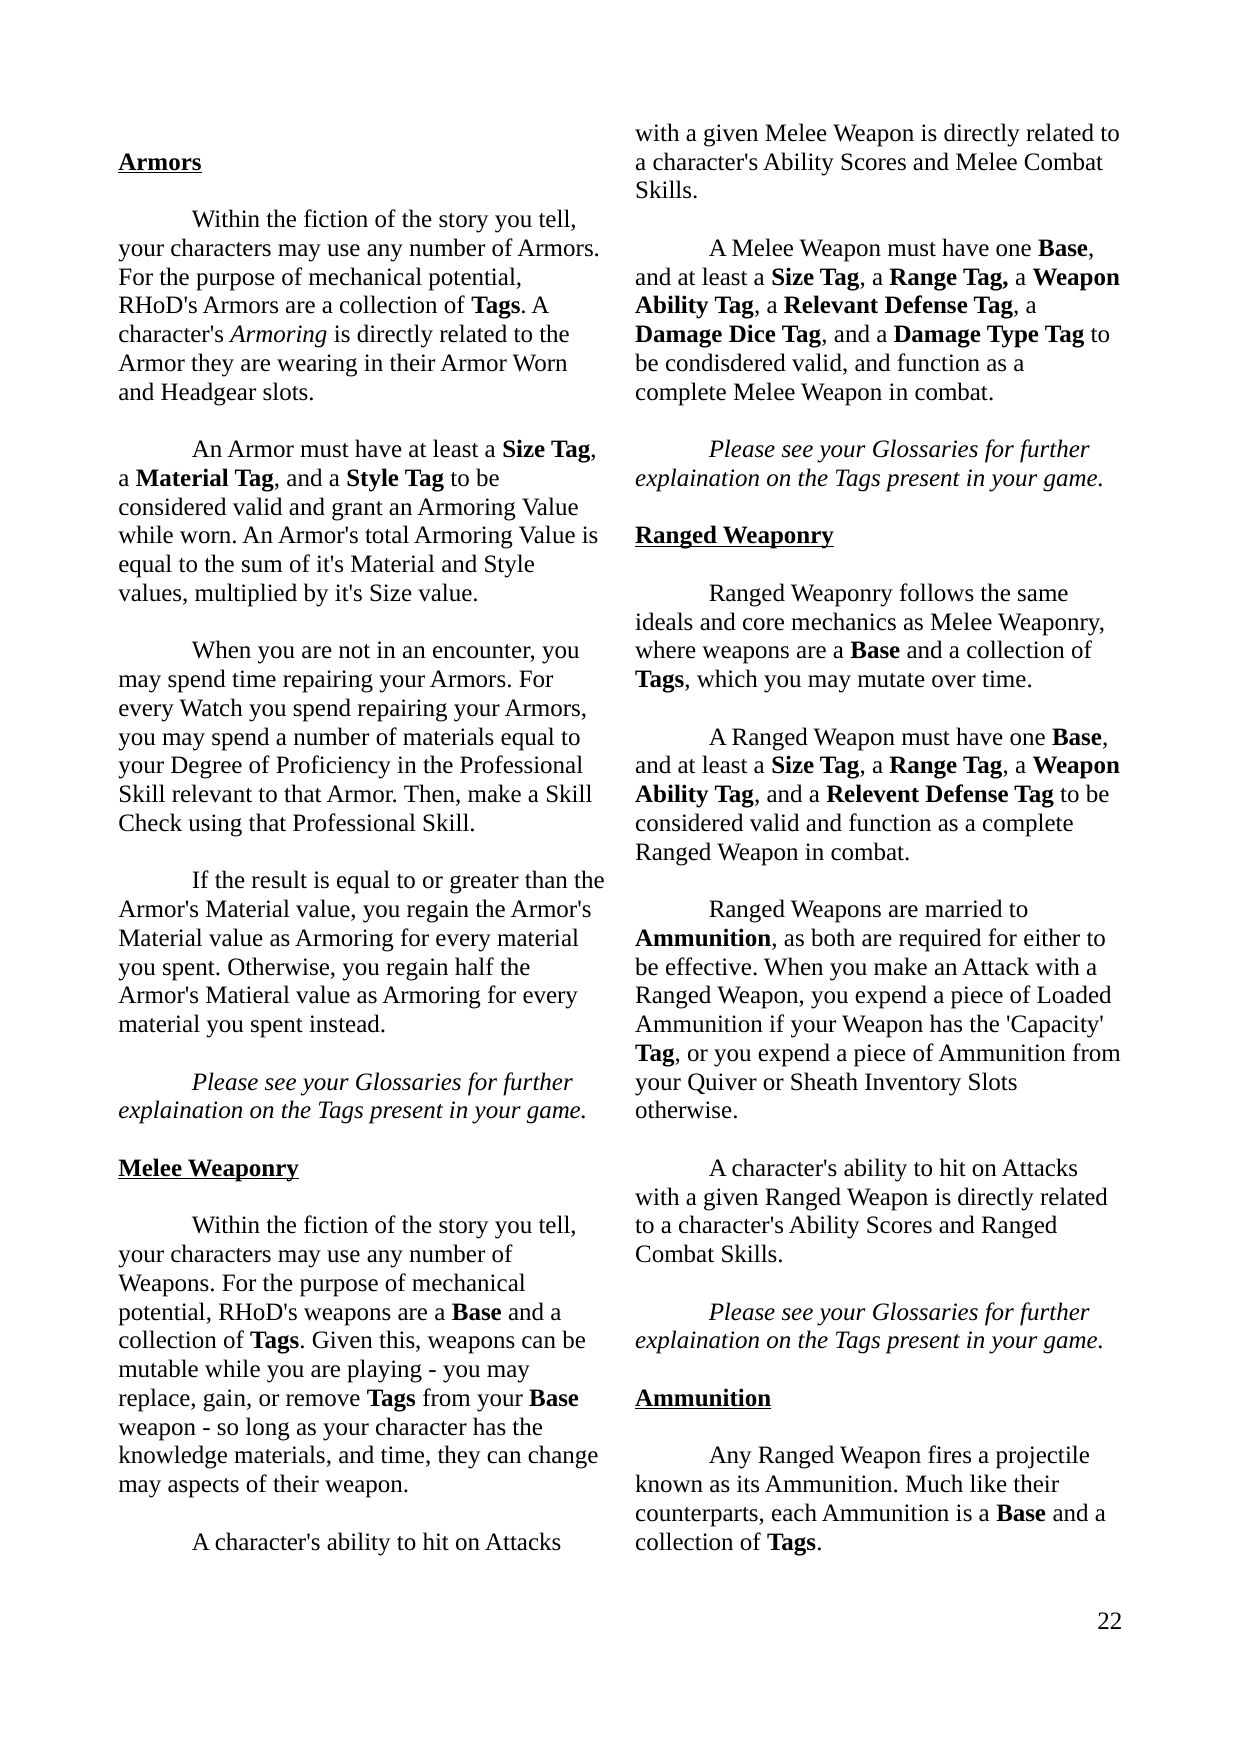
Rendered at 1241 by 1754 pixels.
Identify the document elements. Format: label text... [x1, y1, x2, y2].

text A Melee Weapon must have one Base, and at least a Size Tag, a Range Tag, a Weapon Ability Tag, a Relevant Defense Tag, a Damage Dice Tag, and a Damage Type Tag to be condisdered valid, and function as a complete Melee Weapon in combat. [635, 233, 1122, 406]
text Please see your Glossaries for further explaination on the Tags present in your game. [635, 1297, 1122, 1354]
text Ammunition [635, 1383, 1122, 1412]
text Within the fiction of the story you tell, your characters may use any number of Weapons. For the purpose of mechanical potential, RHoD's weapons are a Base and a collection of Tags. Given this, weapons can be mutable while you are playing - you may replace, gain, or remove Tags from your Base weapon - so long as your character has the knowledge materials, and time, they can change may aspects of their weapon. [118, 1211, 605, 1498]
text A character's ability to hit on Attacks with a given Ranged Weapon is directly related to a character's Ability Scores and Ranged Combat Skills. [635, 1153, 1122, 1268]
text Any Ranged Weapon fires a projectile known as its Ammunition. Much like their counterparts, each Ammunition is a Base and a collection of Tags. [635, 1441, 1122, 1556]
text Ranged Weaponry follows the same ideals and core mechanics as Melee Weaponry, where weapons are a Base and a collection of Tags, which you may mutate over time. [635, 578, 1122, 693]
text with a given Melee Weapon is directly related to a character's Ability Scores and Melee Combat Skills. [635, 118, 1122, 204]
text Armors [118, 147, 605, 176]
text Melee Weaponry [118, 1153, 605, 1182]
text Ranged Weaponry [635, 521, 1122, 549]
text An Armor must have at least a Size Tag, a Material Tag, and a Style Tag to be considered valid and grant an Armoring Value while worn. An Armor's total Armoring Value is equal to the sum of it's Material and Style values, multiplied by it's Size value. [118, 434, 605, 607]
text Ranged Weapons are married to Ammunition, as both are required for either to be effective. When you make an Attack with a Ranged Weapon, you expend a piece of Loaded Ammunition if your Weapon has the 'Capacity' Tag, or you expend a piece of Ammunition from your Quiver or Sheath Inventory Slots otherwise. [635, 894, 1122, 1124]
text A character's ability to hit on Attacks [118, 1527, 605, 1556]
text Please see your Glossaries for further explaination on the Tags present in your game. [635, 434, 1122, 492]
text If the result is equal to or greater than the Armor's Material value, you regain the Armor's Material value as Armoring for every material you spent. Otherwise, you regain half the Armor's Matieral value as Armoring for every material you spent instead. [118, 866, 605, 1038]
text When you are not in an encounter, you may spend time repairing your Armors. For every Watch you spend repairing your Armors, you may spend a number of materials equal to your Degree of Proficiency in the Professional Skill relevant to that Armor. Then, make a Skill Check using that Professional Skill. [118, 636, 605, 837]
text A Ranged Weapon must have one Base, and at least a Size Tag, a Range Tag, a Weapon Ability Tag, and a Relevent Defense Tag to be considered valid and function as a complete Ranged Weapon in combat. [635, 722, 1122, 866]
text Please see your Glossaries for further explaination on the Tags present in your game. [118, 1067, 605, 1124]
text Within the fiction of the story you tell, your characters may use any number of Armors. For the purpose of mechanical potential, RHoD's Armors are a collection of Tags. A character's Armoring is directly related to the Armor they are wearing in their Armor Worn and Headgear slots. [118, 204, 605, 406]
